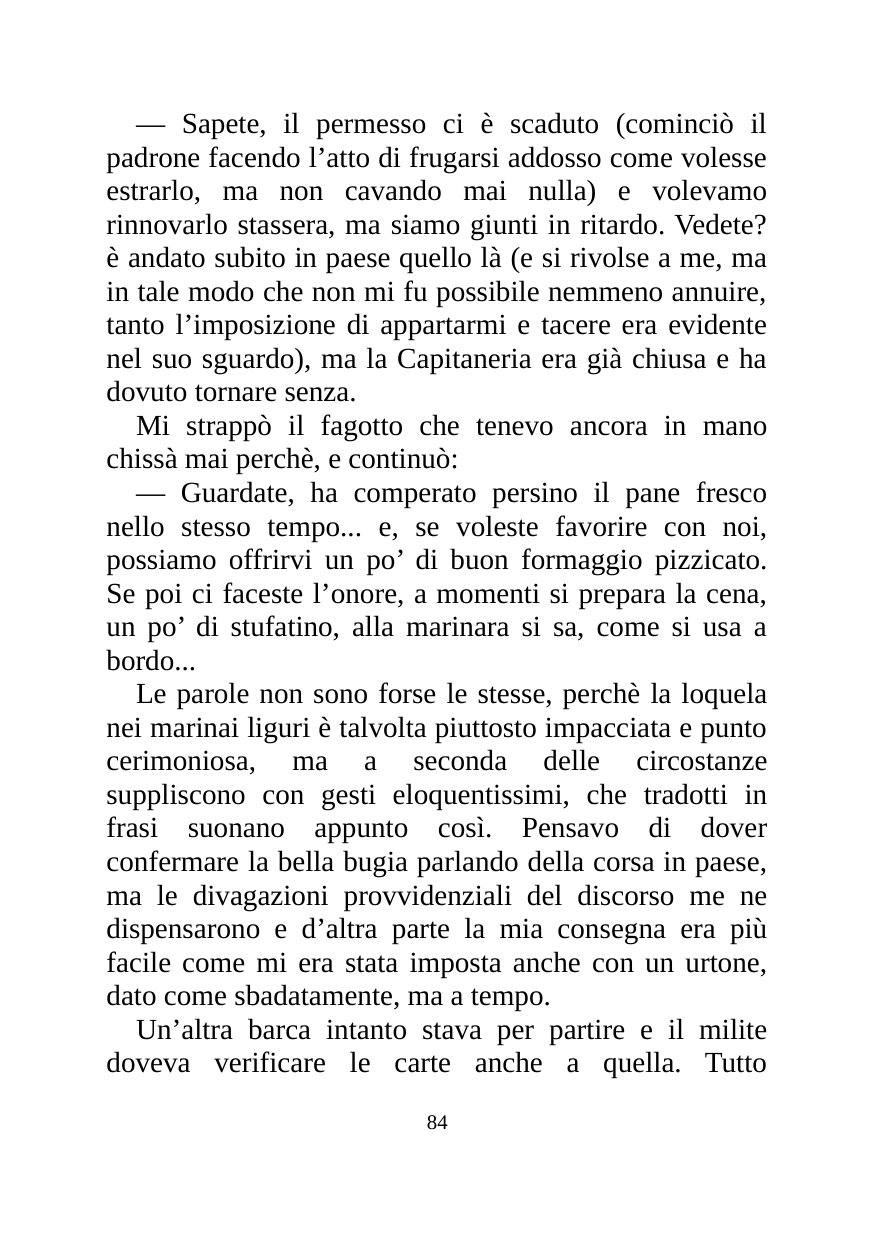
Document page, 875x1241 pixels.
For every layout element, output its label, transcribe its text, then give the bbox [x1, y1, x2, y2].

text Mi strappò il fagotto che tenevo ancora in mano chissà mai perchè, e continuò: [106, 408, 768, 475]
text Le parole non sono forse le stesse, perchè la loquela nei marinai liguri è talvolta piuttosto impacciata e punto cerimoniosa, ma a seconda delle circostanze suppliscono con gesti eloquentissimi, che tradotti in frasi suonano appunto così. Pensavo di dover confermare la bella bugia parlando della corsa in paese, ma le divagazioni provvidenziali del discorso me ne dispensarono e d’altra parte la mia consegna era più facile come mi era stata imposta anche con un urtone, dato come sbadatamente, ma a tempo. [106, 676, 768, 1012]
text — Guardate, ha comperato persino il pane fresco nello stesso tempo... e, se voleste favorire con noi, possiamo offrirvi un po’ di buon formaggio pizzicato. Se poi ci faceste l’onore, a momenti si prepara la cena, un po’ di stufatino, alla marinara si sa, come si usa a bordo... [106, 475, 768, 676]
text Un’altra barca intanto stava per partire e il milite doveva verificare le carte anche a quella. Tutto [106, 1012, 768, 1079]
text — Sapete, il permesso ci è scaduto (cominciò il padrone facendo l’atto di frugarsi addosso come volesse estrarlo, ma non cavando mai nulla) e volevamo rinnovarlo stassera, ma siamo giunti in ritardo. Vedete? è andato subito in paese quello là (e si rivolse a me, ma in tale modo che non mi fu possibile nemmeno annuire, tanto l’imposizione di appartarmi e tacere era evidente nel suo sguardo), ma la Capitaneria era già chiusa e ha dovuto tornare senza. [106, 106, 768, 408]
